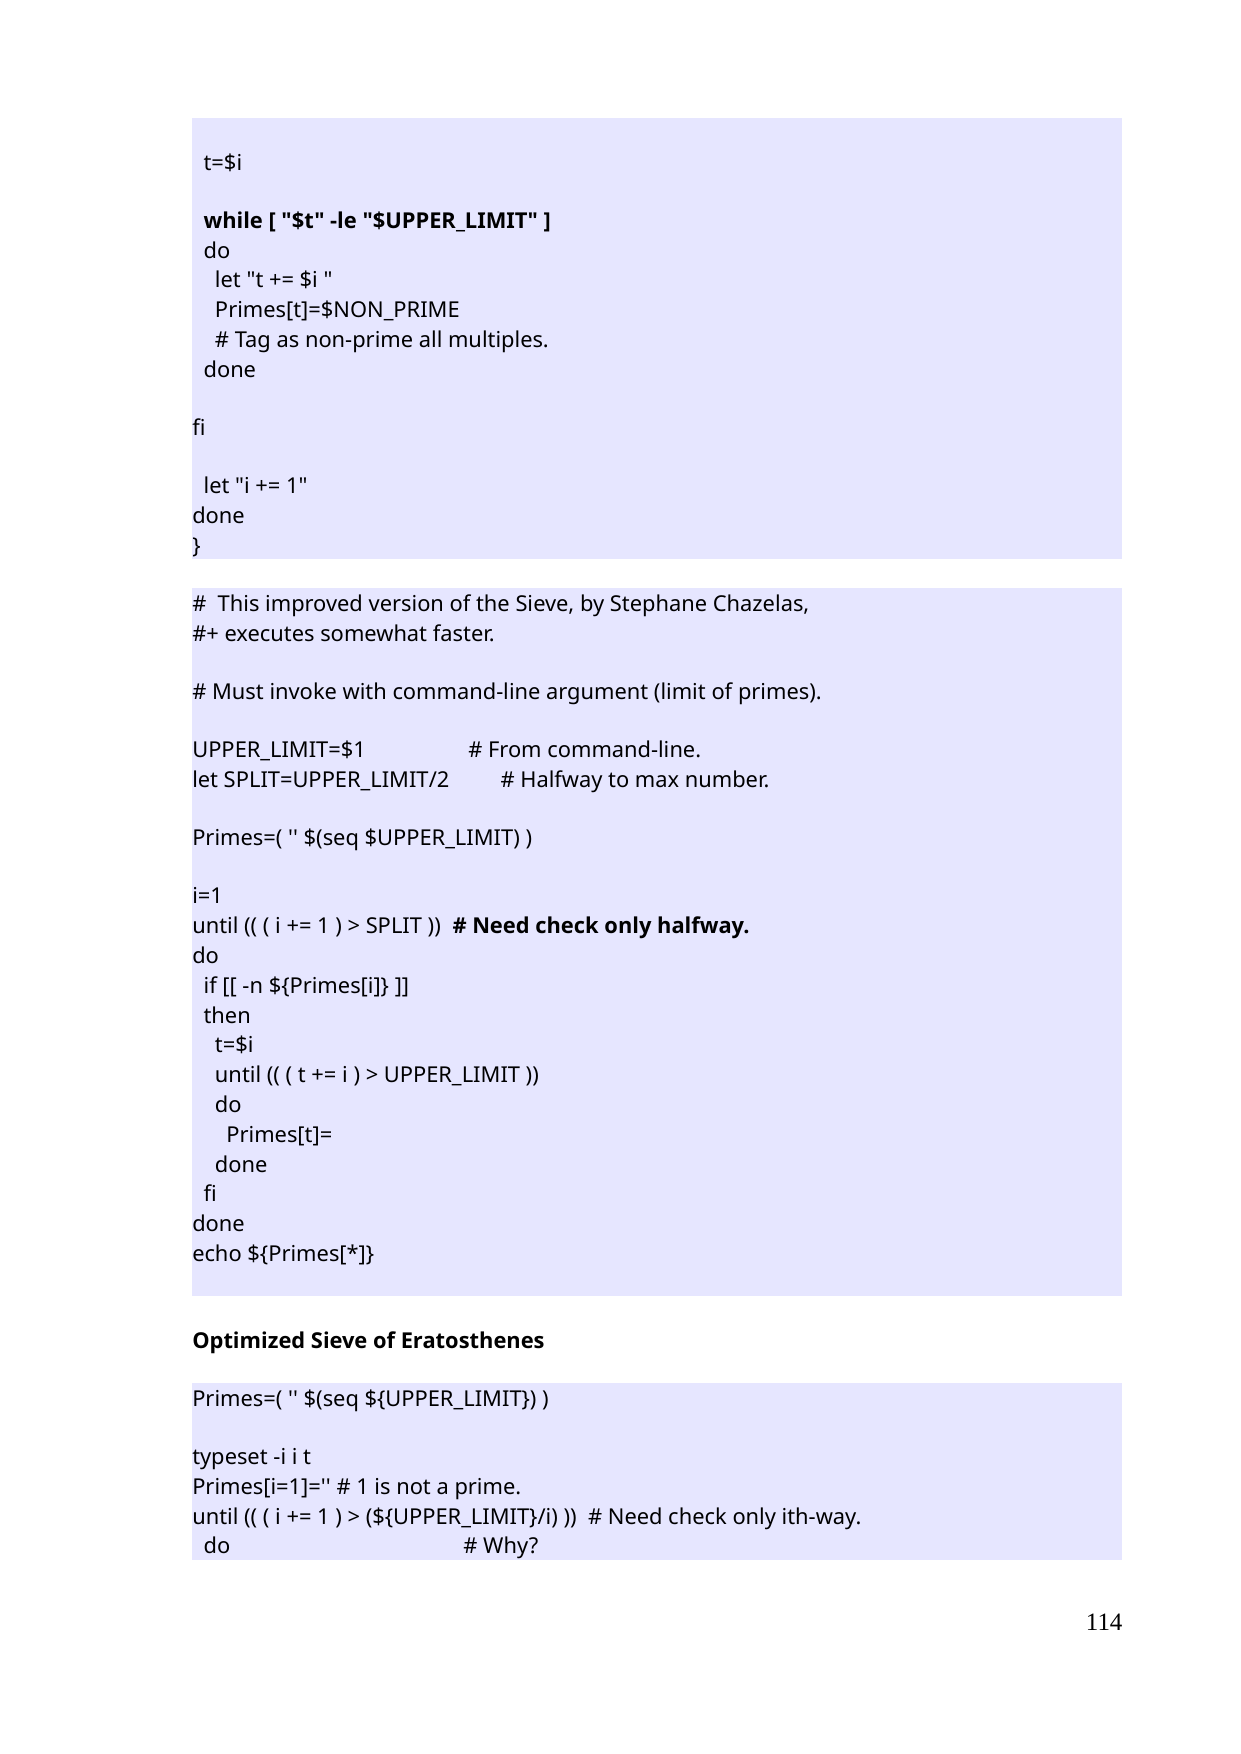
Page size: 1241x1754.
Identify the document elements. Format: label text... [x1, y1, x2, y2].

list do [192, 234, 1122, 264]
list do # Why? [192, 1531, 1122, 1560]
list until (( ( t += i ) > UPPER_LIMIT )) [192, 1059, 1122, 1089]
list if [[ -n ${Primes[i]} ]] [192, 970, 1122, 1000]
list i=1 [192, 881, 1122, 910]
list Primes=( '' $(seq ${UPPER_LIMIT}) ) [192, 1383, 1122, 1413]
list fi [192, 1178, 1122, 1208]
list } [192, 530, 1122, 559]
list Primes[t]= [192, 1119, 1122, 1149]
list fi [192, 412, 1122, 442]
list # Tag as non-prime all multiples. [192, 324, 1122, 354]
list let "i += 1" [192, 470, 1122, 500]
list let "t += $i " [192, 264, 1122, 294]
list #+ executes somewhat faster. [192, 618, 1122, 648]
list then [192, 1000, 1122, 1029]
list let SPLIT=UPPER_LIMIT/2 # Halfway to max number. [192, 764, 1122, 794]
list do [192, 940, 1122, 970]
list done [192, 1208, 1122, 1238]
list while [ "$t" -le "$UPPER_LIMIT" ] [192, 205, 1122, 234]
list # This improved version of the Sieve, by Stephane Chazelas, [192, 588, 1122, 618]
text Optimized Sieve of Eratosthenes [192, 1325, 1122, 1354]
list echo ${Primes[*]} [192, 1238, 1122, 1268]
list done [192, 500, 1122, 530]
list t=$i [192, 147, 1122, 176]
list Primes[t]=$NON_PRIME [192, 294, 1122, 324]
list t=$i [192, 1029, 1122, 1059]
list until (( ( i += 1 ) > (${UPPER_LIMIT}/i) )) # Need check only ith-way. [192, 1501, 1122, 1531]
list do [192, 1089, 1122, 1119]
list until (( ( i += 1 ) > SPLIT )) # Need check only halfway. [192, 910, 1122, 940]
list Primes[i=1]='' # 1 is not a prime. [192, 1471, 1122, 1501]
list done [192, 1149, 1122, 1178]
list typeset -i i t [192, 1441, 1122, 1471]
list UPPER_LIMIT=$1 # From command-line. [192, 734, 1122, 764]
list done [192, 354, 1122, 383]
list # Must invoke with command-line argument (limit of primes). [192, 676, 1122, 706]
list Primes=( '' $(seq $UPPER_LIMIT) ) [192, 822, 1122, 852]
